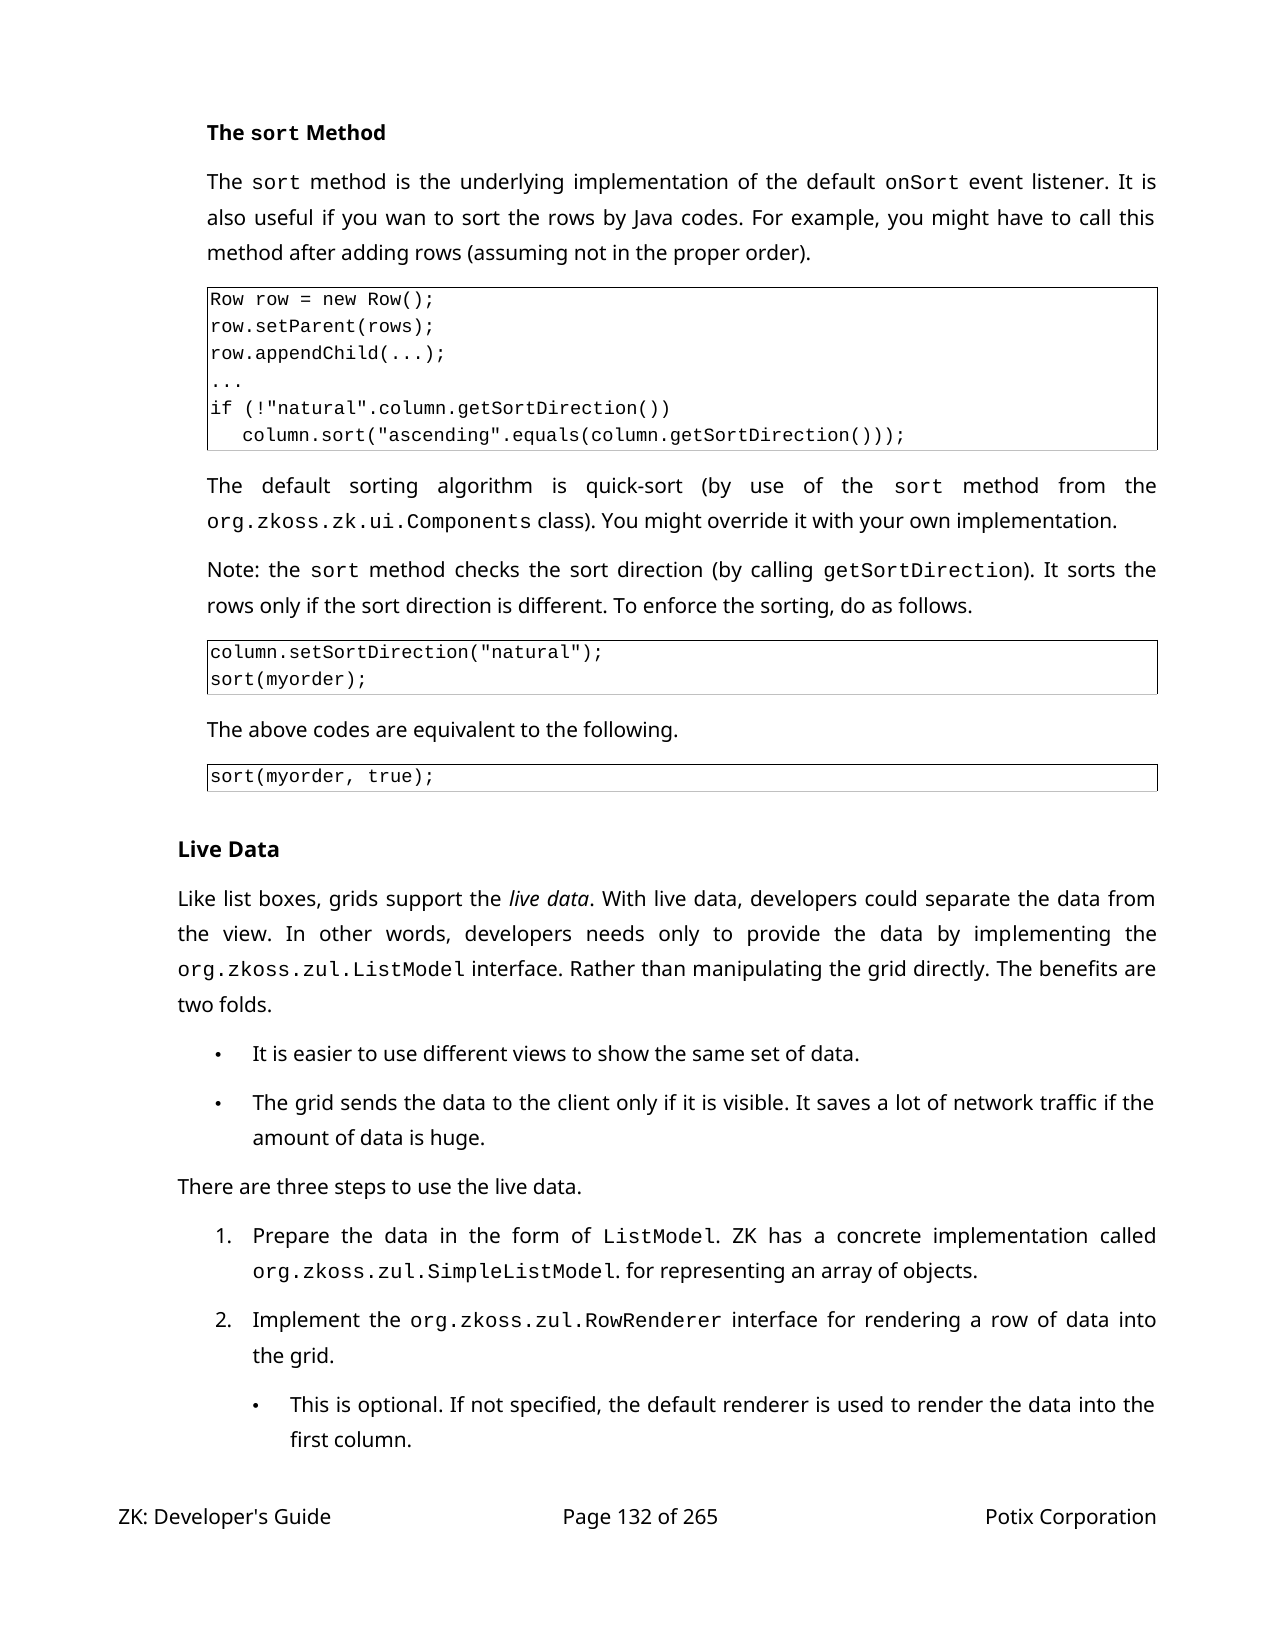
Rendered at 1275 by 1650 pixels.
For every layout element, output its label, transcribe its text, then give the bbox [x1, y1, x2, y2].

text Row row = new Row(); [208, 288, 1157, 311]
text The default sorting algorithm is quick-sort (by use of the sort method from the org.zkoss.zk.ui.Components class). You might override it with your own implementation. [207, 471, 1157, 535]
list Prepare the data in the form of ListModel. ZK has a concrete implementation called org.zkoss.zul.SimpleListModel. for representing an array of objects. [215, 1221, 1157, 1285]
text The above codes are equivalent to the following. [207, 715, 1157, 743]
list The grid sends the data to the client only if it is visible. It saves a lot of network traffic if the amount of data is huge. [215, 1088, 1157, 1151]
subtitle The sort Method [207, 118, 1157, 147]
text sort(myorder); [208, 667, 1157, 694]
text row.appendChild(...); [208, 341, 1157, 366]
text row.setParent(rows); [208, 314, 1157, 338]
text column.setSortDirection("natural"); [208, 641, 1157, 664]
text sort(myorder, true); [208, 765, 1157, 791]
text if (!"natural".column.getSortDirection()) [208, 396, 1157, 420]
text ... [208, 368, 1157, 393]
text Like list boxes, grids support the live data. With live data, developers could separate the data from the view. In other words, developers needs only to provide the data by implementing the org.zkoss.zul.ListModel interface. Rather than manipulating the grid directly. The benefits are two folds. [177, 884, 1157, 1018]
text column.sort("ascending".equals(column.getSortDirection())); [208, 423, 1157, 450]
list It is easier to use different views to show the same set of data. [215, 1039, 1157, 1067]
subtitle Live Data [177, 833, 1157, 863]
text Note: the sort method checks the sort direction (by calling getSortDirection). It sorts the rows only if the sort direction is different. To enforce the sorting, do as follows. [207, 555, 1157, 619]
text The sort method is the underlying implementation of the default onSort event listener. It is also useful if you wan to sort the rows by Java codes. For example, you might have to call this method after adding rows (assuming not in the proper order). [207, 167, 1157, 266]
list Implement the org.zkoss.zul.RowRenderer interface for rendering a row of data into the grid. [215, 1305, 1157, 1369]
list This is optional. If not specified, the default renderer is used to render the data into the first column. [252, 1390, 1157, 1453]
text There are three steps to use the live data. [177, 1172, 1157, 1200]
